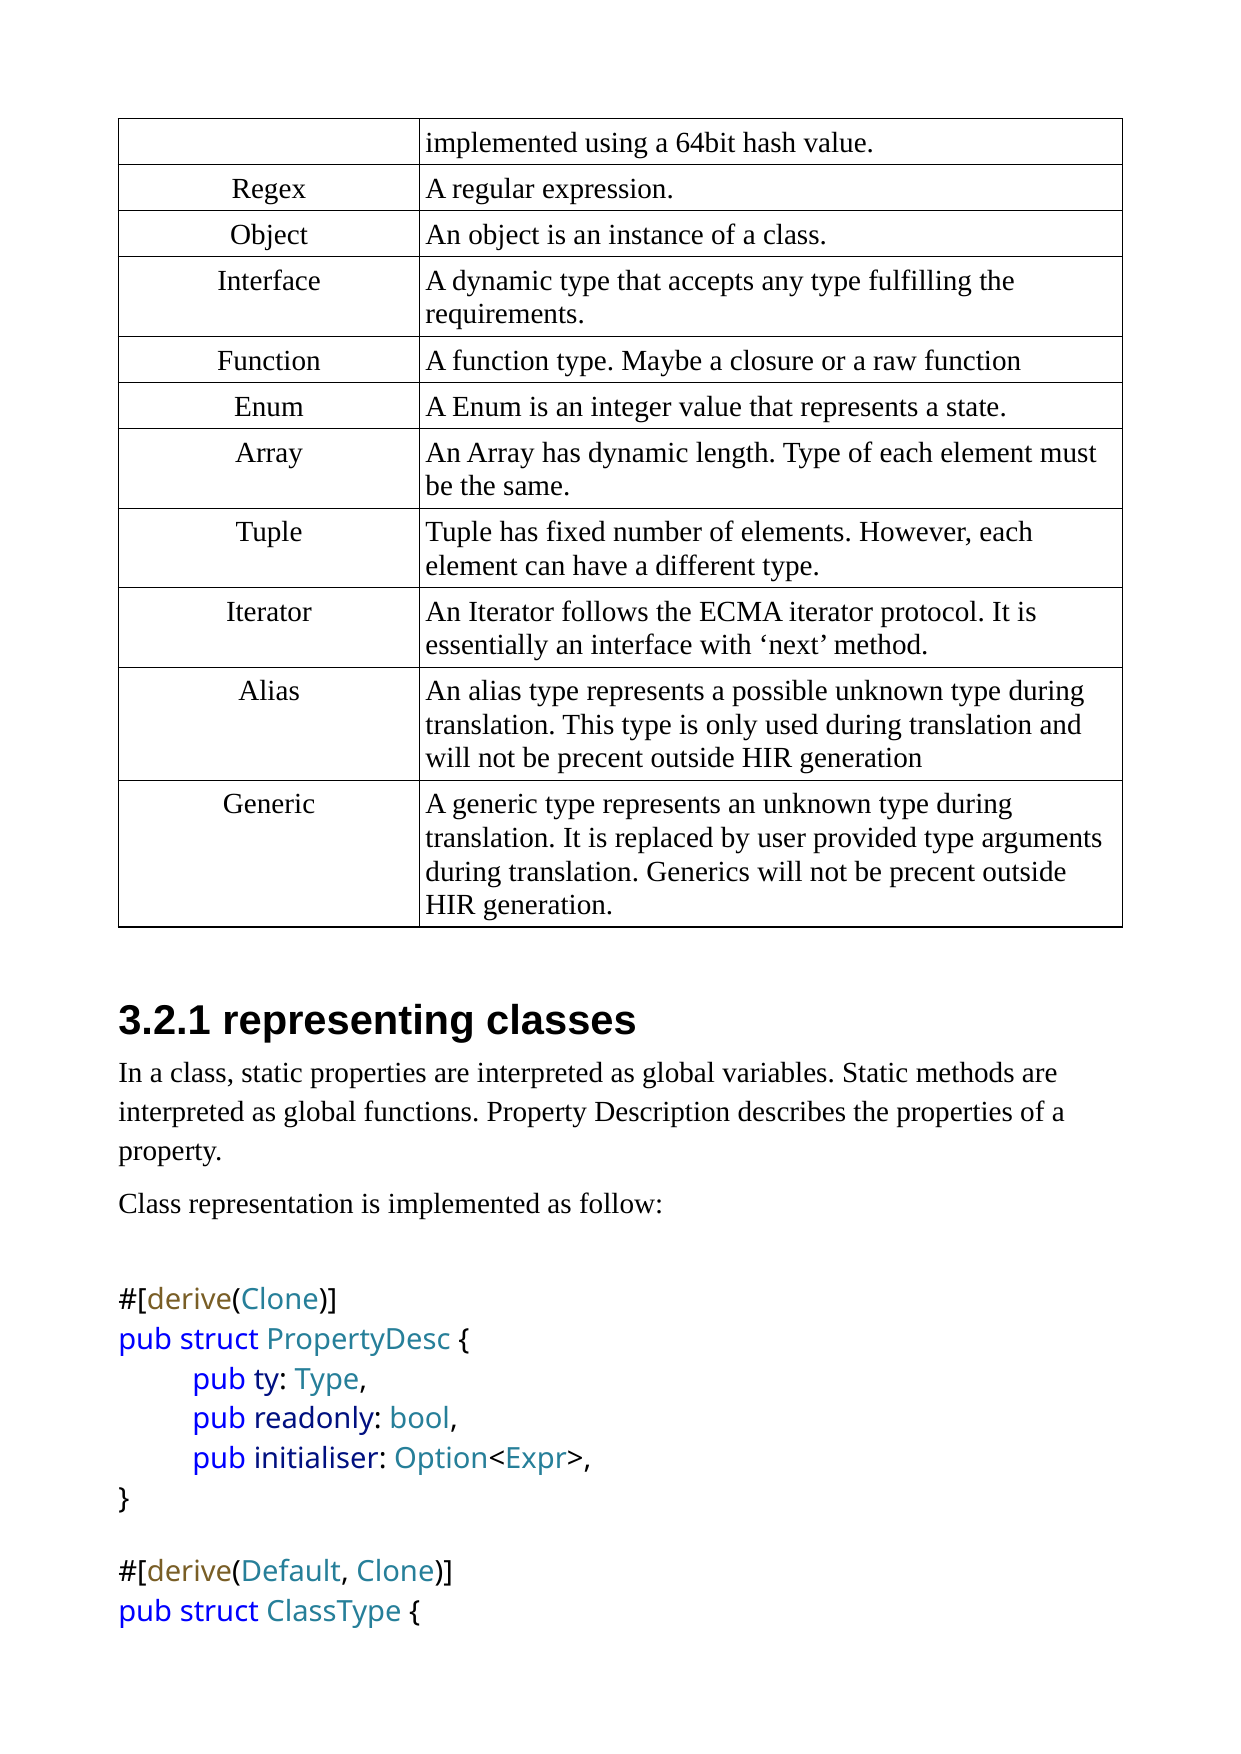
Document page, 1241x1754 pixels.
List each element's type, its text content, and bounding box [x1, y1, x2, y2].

table_cell [119, 119, 419, 164]
table_cell A function type. Maybe a closure or a raw function [420, 337, 1122, 382]
table_cell A dynamic type that accepts any type fulfilling the requirements. [420, 257, 1122, 336]
text } [118, 1477, 1122, 1517]
table_cell An object is an instance of a class. [420, 211, 1122, 256]
table_cell Enum [119, 383, 419, 428]
text #[derive(Default, Clone)] [118, 1551, 1122, 1590]
table_cell Object [119, 211, 419, 256]
table_cell Array [119, 429, 419, 507]
text pub struct ClassType { [118, 1590, 1122, 1630]
table_cell Tuple has fixed number of elements. However, each element can have a different type. [420, 509, 1122, 587]
table_cell Iterator [119, 588, 419, 667]
table_cell Alias [119, 668, 419, 780]
table_cell Function [119, 337, 419, 382]
subtitle 3.2.1 representing classes [118, 995, 1122, 1043]
table_cell implemented using a 64bit hash value. [420, 119, 1122, 164]
table_cell A Enum is an integer value that represents a state. [420, 383, 1122, 428]
text pub ty: Type, [118, 1358, 1122, 1398]
table_cell Regex [119, 165, 419, 210]
text pub initialiser: Option<Expr>, [118, 1437, 1122, 1477]
text #[derive(Clone)] [118, 1279, 1122, 1318]
text pub struct PropertyDesc { [118, 1318, 1122, 1358]
table_cell Generic [119, 781, 419, 926]
table_cell An Iterator follows the ECMA iterator protocol. It is essentially an interface with ‘next’ method. [420, 588, 1122, 667]
text pub readonly: bool, [118, 1398, 1122, 1437]
table_cell An alias type represents a possible unknown type during translation. This type is only used during translation and will not be precent outside HIR generation [420, 668, 1122, 780]
table_cell An Array has dynamic length. Type of each element must be the same. [420, 429, 1122, 507]
text In a class, static properties are interpreted as global variables. Static methods are interpreted as global functions. Property Description describes the properties of a property. [118, 1056, 1122, 1166]
table_cell Interface [119, 257, 419, 336]
text Class representation is implemented as follow: [118, 1186, 1122, 1219]
table_cell Tuple [119, 509, 419, 587]
table_cell A generic type represents an unknown type during translation. It is replaced by user provided type arguments during translation. Generics will not be precent outside HIR generation. [420, 781, 1122, 926]
table_cell A regular expression. [420, 165, 1122, 210]
